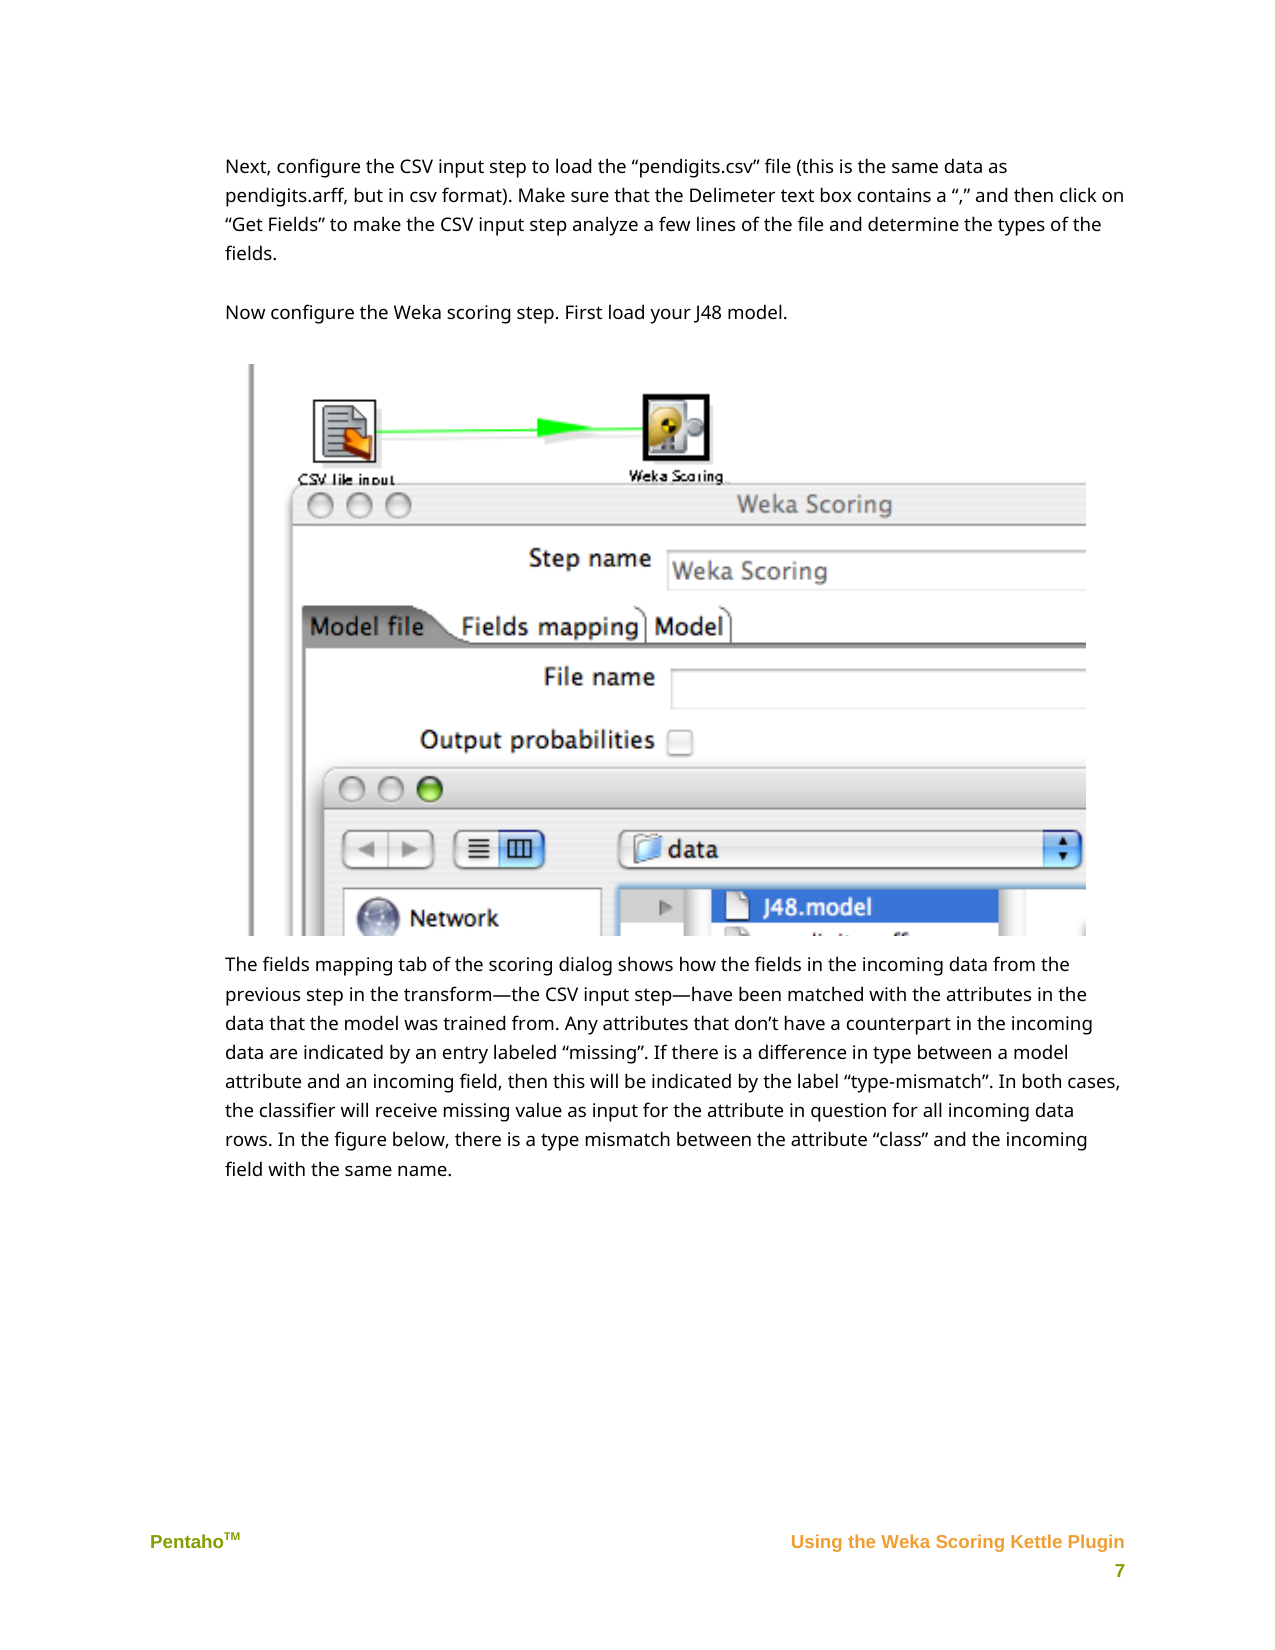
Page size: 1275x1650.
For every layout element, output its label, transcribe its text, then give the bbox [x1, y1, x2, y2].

text Next, configure the CSV input step to load the “pendigits.csv” file (this is the same data as pendigits.arff, but in csv format). Make sure that the Delimeter text box contains a “,” and then click on “Get Fields” to make the CSV input step analyze a few lines of the file and determine the types of the fields. [225, 150, 1125, 267]
text The fields mapping tab of the scoring dialog shows how the fields in the incoming data from the previous step in the transform—the CSV input step—have been matched with the attributes in the data that the model was trained from. Any attributes that don’t have a counterpart in the incoming data are indicated by an entry labeled “missing”. If there is a difference in type between a model attribute and an incoming field, then this will be indicated by the label “type-mismatch”. In both cases, the classifier will receive missing value as input for the attribute in question for all incoming data rows. In the figure below, there is a type mismatch between the attribute “class” and the incoming field with the same name. [225, 936, 1125, 1182]
picture [245, 364, 1086, 936]
text Now configure the Weka scoring step. First load your J48 model. [225, 296, 1125, 325]
